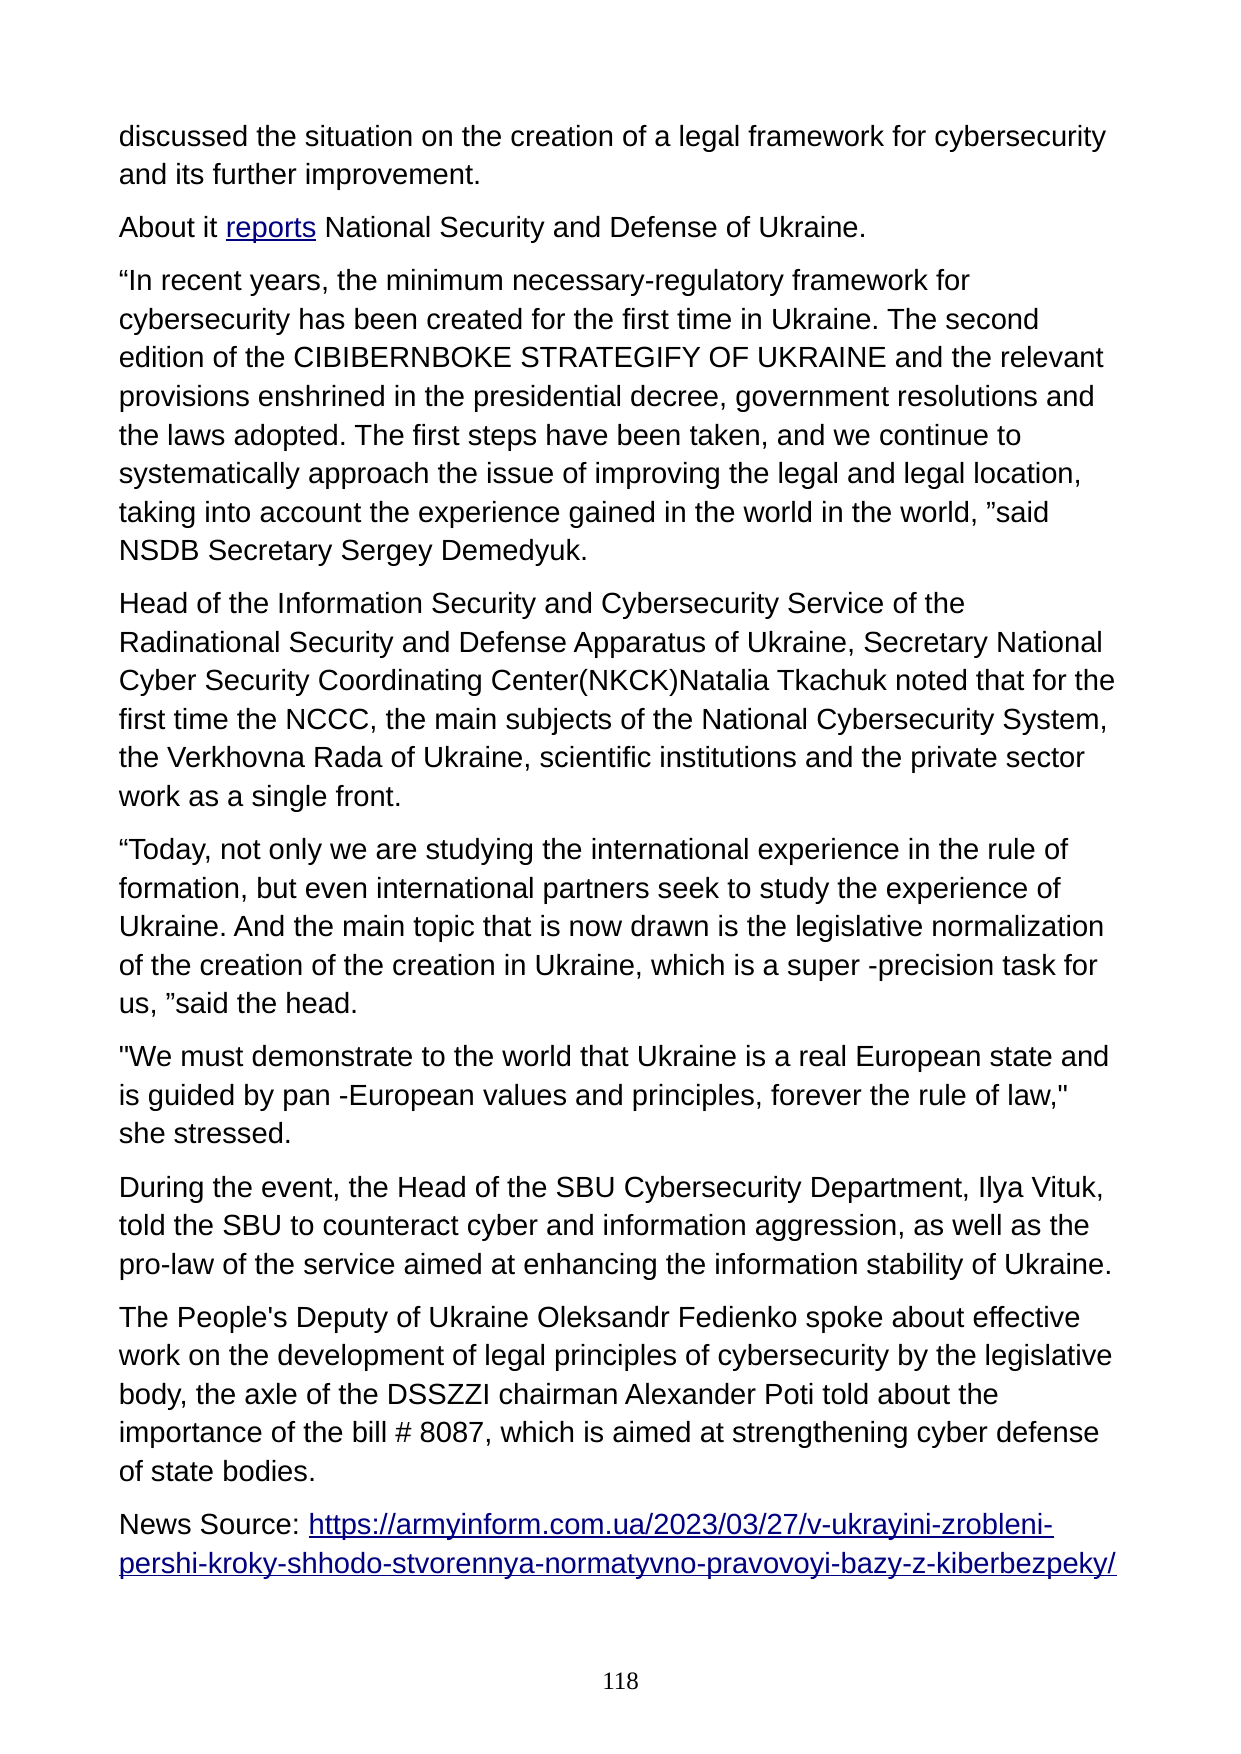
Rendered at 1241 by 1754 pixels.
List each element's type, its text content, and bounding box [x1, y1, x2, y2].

text News Source: https://armyinform.com.ua/2023/03/27/v-ukrayini-zrobleni-pershi-kroky-shhodo-stvorennya-normatyvno-pravovoyi-bazy-z-kiberbezpeky/ [118, 1507, 1122, 1579]
text About it reports National Security and Defense of Ukraine. [118, 210, 1122, 244]
text Head of the Information Security and Cybersecurity Service of the Radinational Security and Defense Apparatus of Ukraine, Secretary National Cyber Security Coordinating Center(NKCK)Natalia Tkachuk noted that for the first time the NCCC, the main subjects of the National Cybersecurity System, the Verkhovna Rada of Ukraine, scientific institutions and the private sector work as a single front. [118, 586, 1122, 812]
text "We must demonstrate to the world that Ukraine is a real European state and is guided by pan -European values and principles, forever the rule of law," she stressed. [118, 1039, 1122, 1150]
text discussed the situation on the creation of a legal framework for cybersecurity and its further improvement. [118, 118, 1122, 191]
text “In recent years, the minimum necessary-regulatory framework for cybersecurity has been created for the first time in Ukraine. The second edition of the CIBIBERNBOKE STRATEGIFY OF UKRAINE and the relevant provisions enshrined in the presidential decree, government resolutions and the laws adopted. The first steps have been taken, and we continue to systematically approach the issue of improving the legal and legal location, taking into account the experience gained in the world in the world, ”said NSDB Secretary Sergey Demedyuk. [118, 263, 1122, 567]
text “Today, not only we are studying the international experience in the rule of formation, but even international partners seek to study the experience of Ukraine. And the main topic that is now drawn is the legislative normalization of the creation of the creation in Ukraine, which is a super -precision task for us, ”said the head. [118, 832, 1122, 1020]
text The People's Deputy of Ukraine Oleksandr Fedienko spoke about effective work on the development of legal principles of cybersecurity by the legislative body, the axle of the DSSZZI chairman Alexander Poti told about the importance of the bill # 8087, which is aimed at strengthening cyber defense of state bodies. [118, 1300, 1122, 1487]
text During the event, the Head of the SBU Cybersecurity Department, Ilya Vituk, told the SBU to counteract cyber and information aggression, as well as the pro-law of the service aimed at enhancing the information stability of Ukraine. [118, 1169, 1122, 1280]
